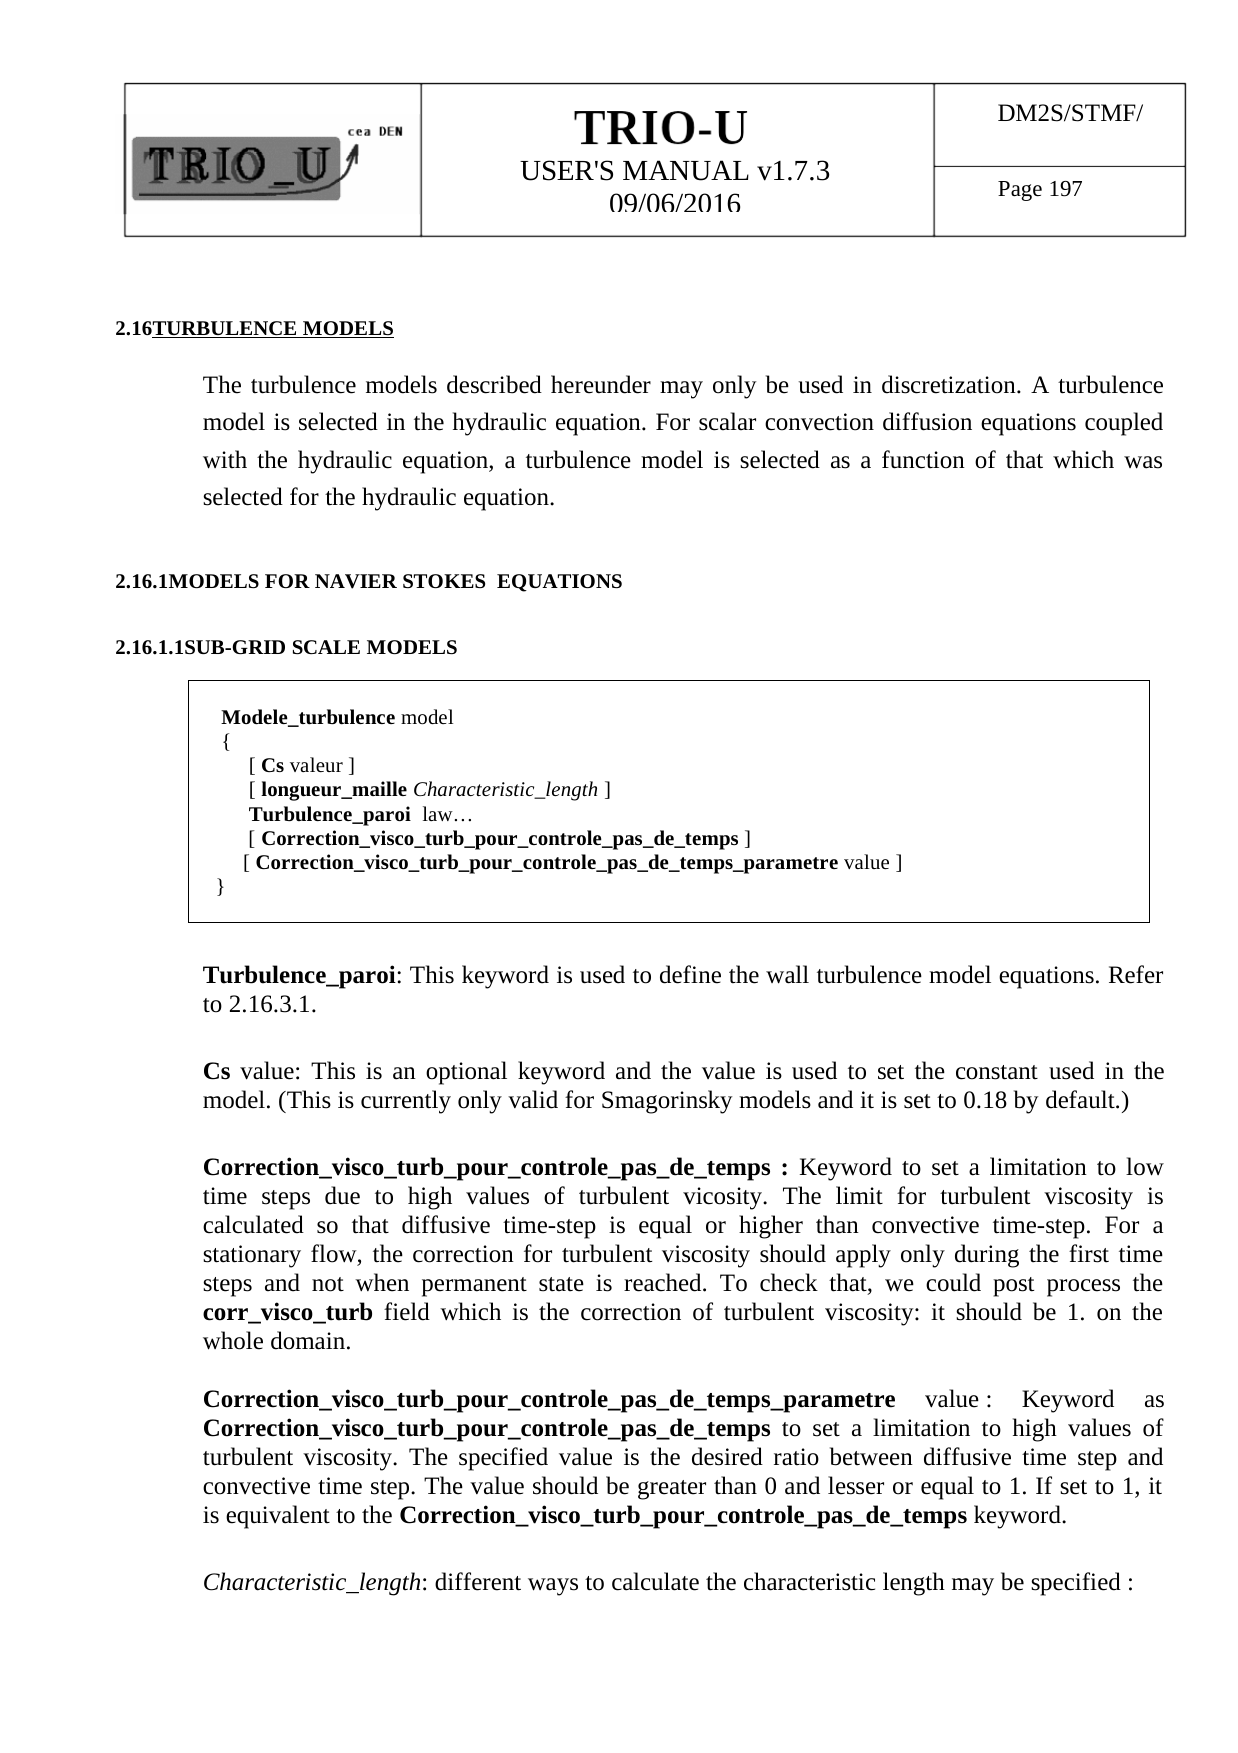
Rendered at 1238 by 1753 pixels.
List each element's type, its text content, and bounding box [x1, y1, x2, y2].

subtitle SUB-GRID SCALE MODELS [115, 635, 1165, 659]
subtitle TURBULENCE MODELS [115, 316, 1164, 340]
table_header Modele_turbulence model { [ Cs valeur ] [ longueur_maille Characteristic_length ] Turbulence_paroi law… [ Correction_visco_turb_pour_controle_pas_de_temps ] [ Correction_visco_turb_pour_controle_pas_de_temps_parametre value ] } [189, 681, 1149, 922]
text The turbulence models described hereunder may only be used in discretization. A turbulence model is selected in the hydraulic equation. For scalar convection diffusion equations coupled with the hydraulic equation, a turbulence model is selected as a function of that which was selected for the hydraulic equation. [203, 361, 1165, 511]
text Characteristic_length: different ways to calculate the characteristic length may be specified : [203, 1567, 1164, 1596]
text Correction_visco_turb_pour_controle_pas_de_temps_parametre value : Keyword as Correction_visco_turb_pour_controle_pas_de_temps to set a limitation to high values of turbulent viscosity. The specified value is the desired ratio between diffusive time step and convective time step. The value should be greater than 0 and lesser or equal to 1. If set to 1, it is equivalent to the Correction_visco_turb_pour_controle_pas_de_temps keyword. [203, 1384, 1164, 1529]
text Cs value: This is an optional keyword and the value is used to set the constant used in the model. (This is currently only valid for Smagorinsky models and it is set to 0.18 by default.) [203, 1056, 1164, 1114]
text Correction_visco_turb_pour_controle_pas_de_temps : Keyword to set a limitation to low time steps due to high values of turbulent vicosity. The limit for turbulent viscosity is calculated so that diffusive time-step is equal or higher than convective time-step. For a stationary flow, the correction for turbulent viscosity should apply only during the first time steps and not when permanent state is reached. To check that, we could post process the corr_visco_turb field which is the correction of turbulent viscosity: it should be 1. on the whole domain. [203, 1151, 1164, 1355]
subtitle MODELS FOR NAVIER STOKES EQUATIONS [115, 569, 1164, 593]
text Turbulence_paroi: This keyword is used to define the wall turbulence model equations. Refer to 2.16.3.1. [203, 960, 1164, 1018]
